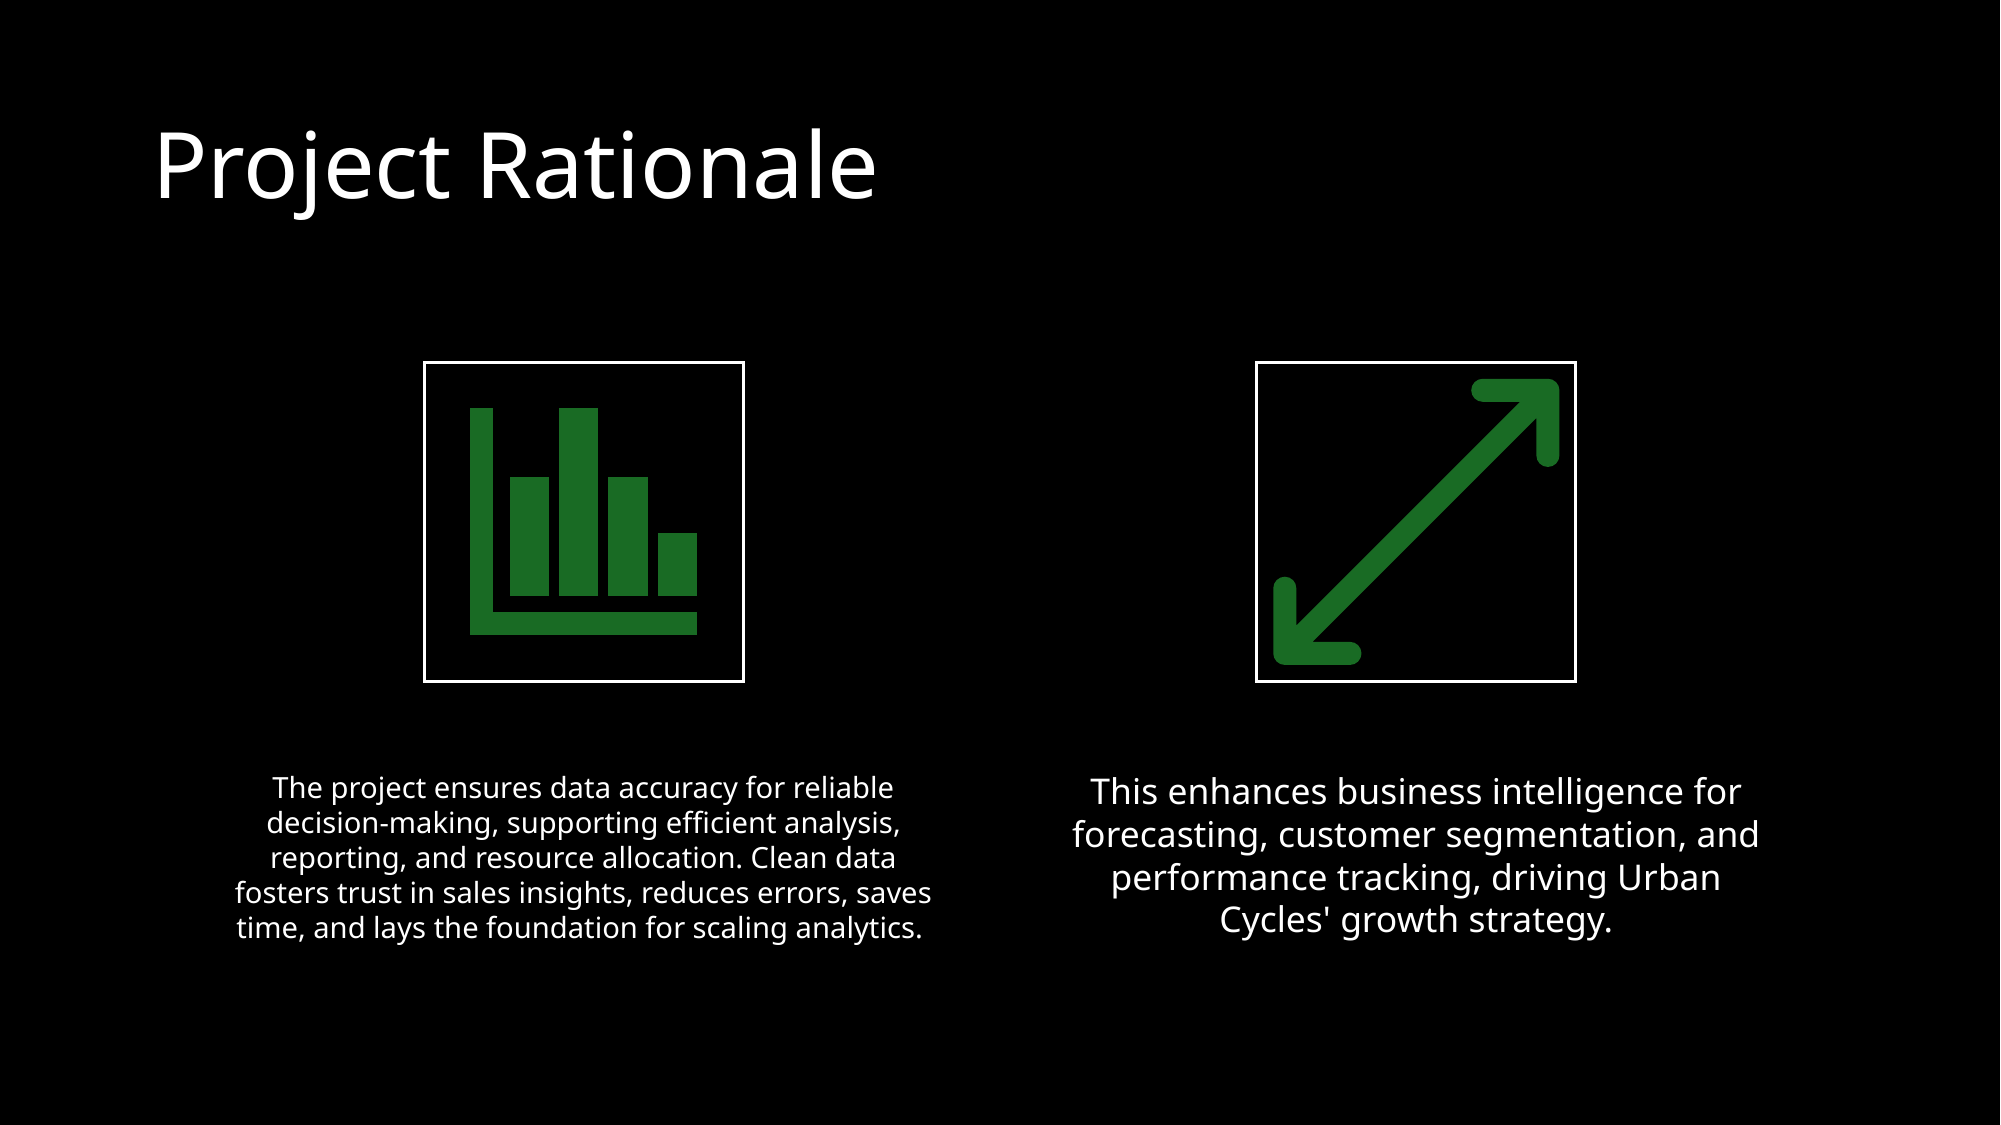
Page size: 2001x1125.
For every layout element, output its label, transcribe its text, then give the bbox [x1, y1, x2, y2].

text_box This enhances business intelligence for forecasting, customer segmentation, and performance tracking, driving Urban Cycles' growth strategy. [1061, 769, 1771, 951]
title Project Rationale [137, 59, 1863, 278]
text_box [1257, 362, 1576, 681]
text_box The project ensures data accuracy for reliable decision-making, supporting efficient analysis, reporting, and resource allocation. Clean data fosters trust in sales insights, reduces errors, saves time, and lays the foundation for scaling analytics. [229, 769, 939, 951]
text_box [424, 362, 743, 681]
